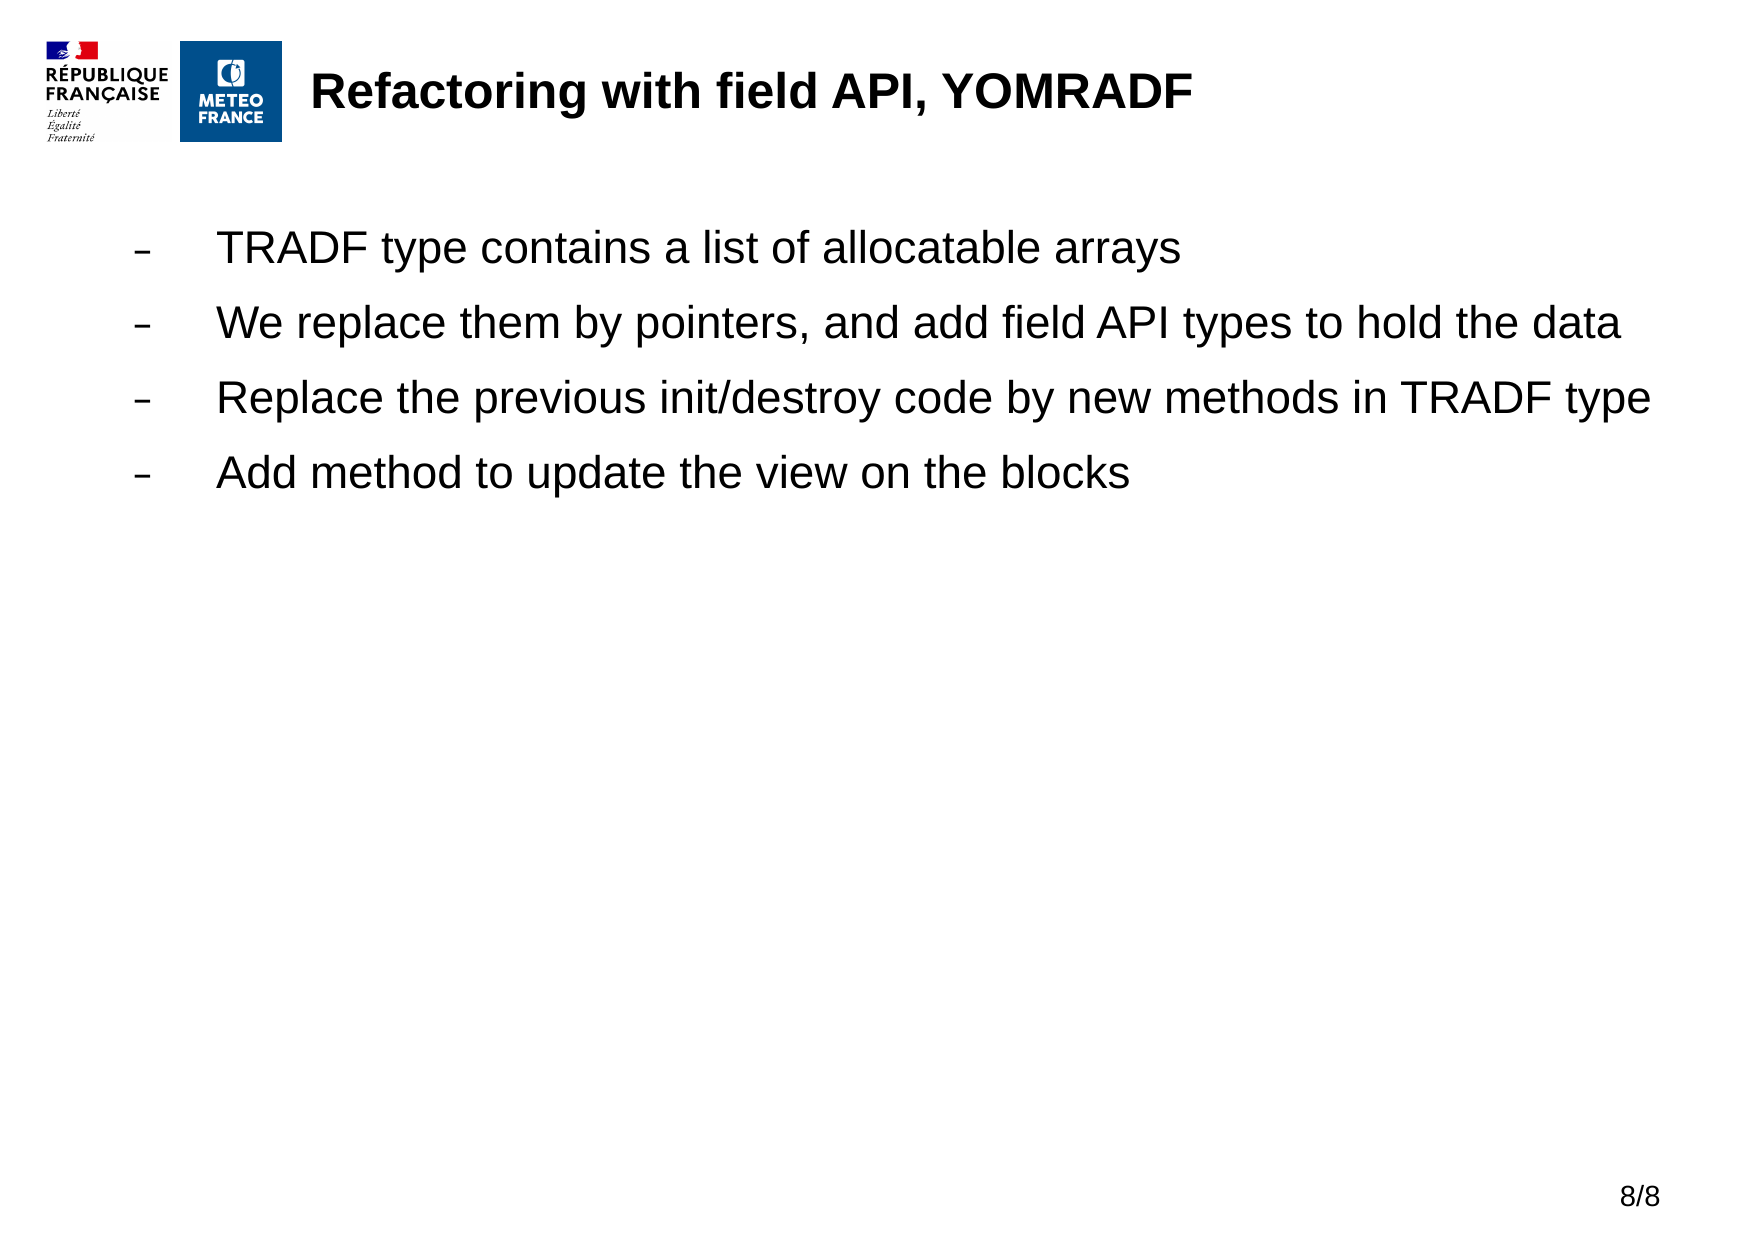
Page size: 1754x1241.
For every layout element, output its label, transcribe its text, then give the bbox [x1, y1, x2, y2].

title Refactoring with field API, YOMRADF [310, 40, 1697, 142]
list TRADF type contains a list of allocatable arrays We replace them by pointers, and add field API types to hold the data Replace the previous init/destroy code by new methods in TRADF type Add method to update the view on the blocks [44, 222, 1712, 1118]
picture [46, 41, 172, 142]
picture [180, 41, 282, 142]
